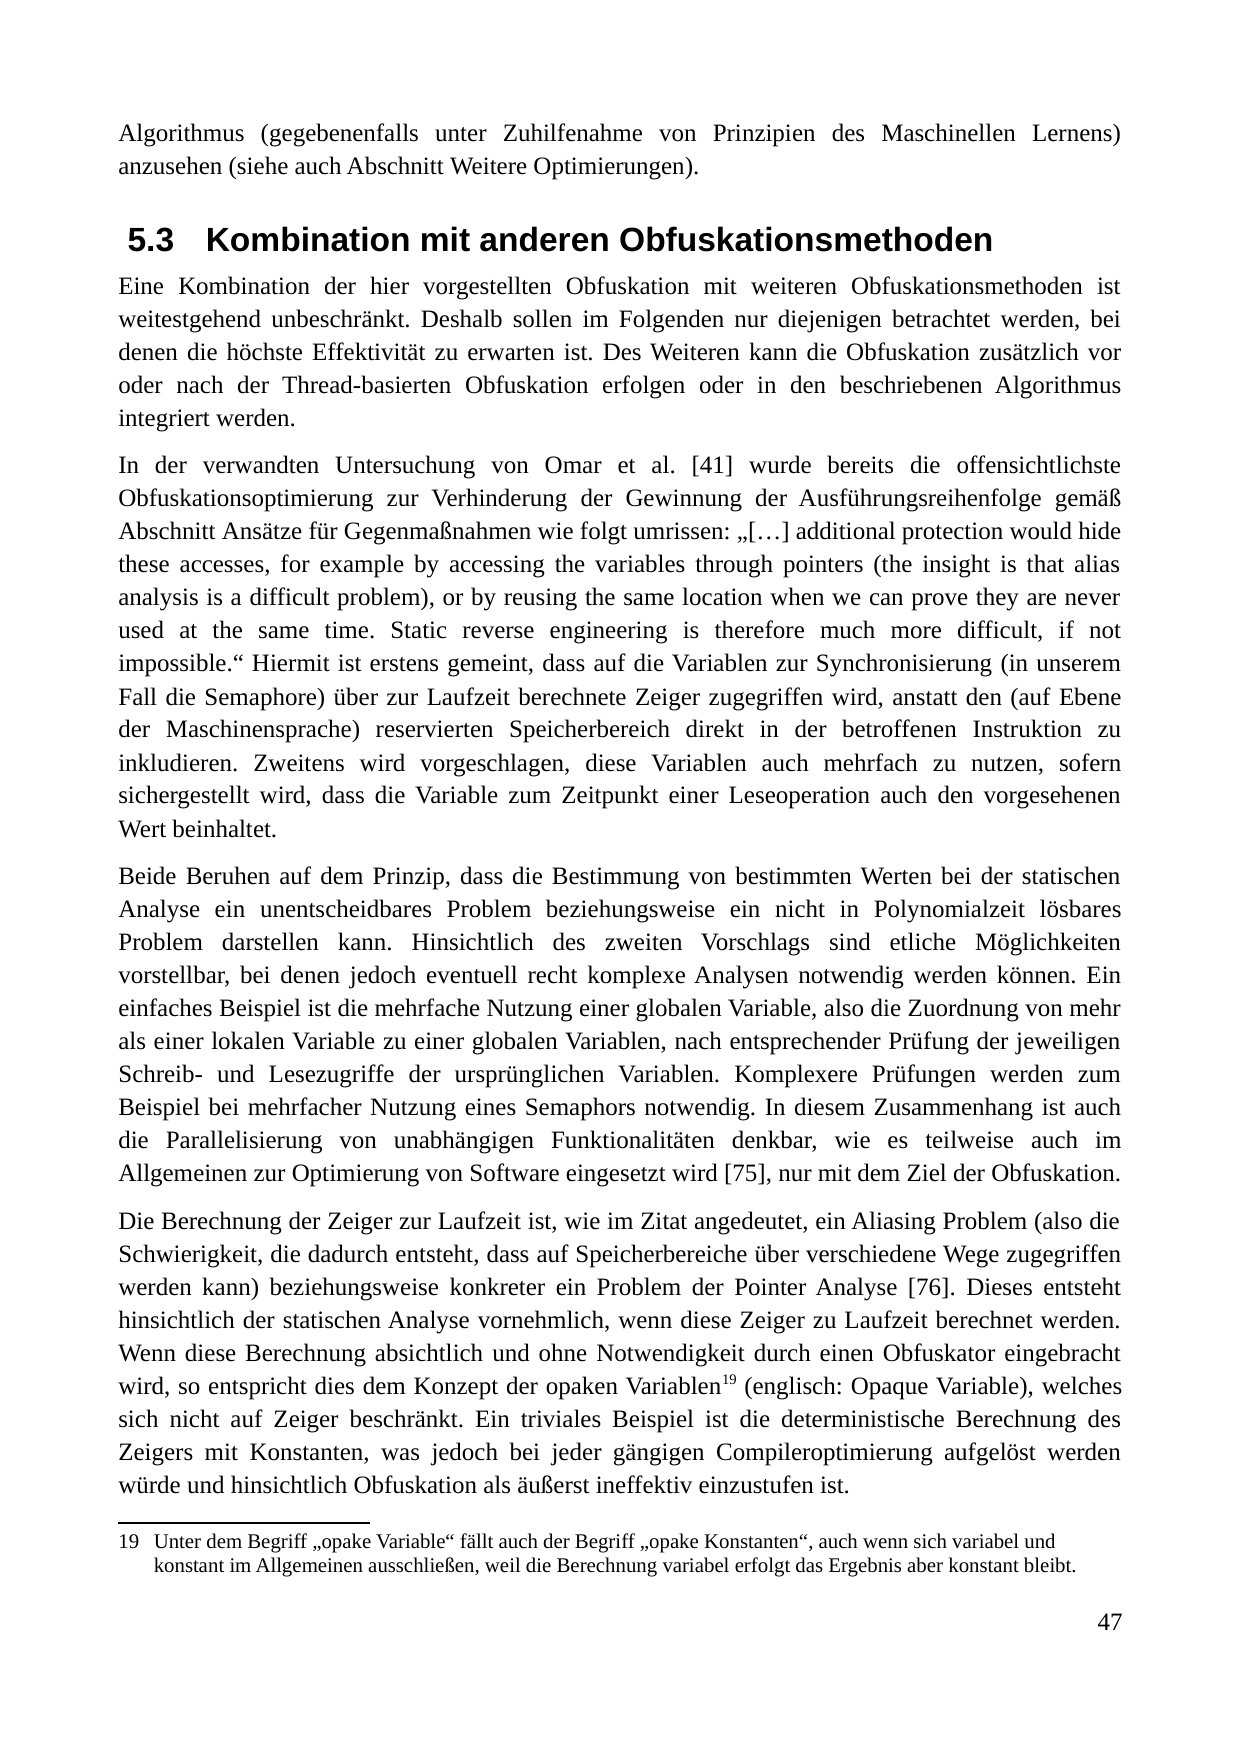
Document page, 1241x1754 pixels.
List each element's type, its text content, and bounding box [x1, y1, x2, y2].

text Beide Beruhen auf dem Prinzip, dass die Bestimmung von bestimmten Werten bei der statischen Analyse ein unentscheidbares Problem beziehungsweise ein nicht in Polynomialzeit lösbares Problem darstellen kann. Hinsichtlich des zweiten Vorschlags sind etliche Möglichkeiten vorstellbar, bei denen jedoch eventuell recht komplexe Analysen notwendig werden können. Ein einfaches Beispiel ist die mehrfache Nutzung einer globalen Variable, also die Zuordnung von mehr als einer lokalen Variable zu einer globalen Variablen, nach entsprechender Prüfung der jeweiligen Schreib- und Lesezugriffe der ursprünglichen Variablen. Komplexere Prüfungen werden zum Beispiel bei mehrfacher Nutzung eines Semaphors notwendig. In diesem Zusammenhang ist auch die Parallelisierung von unabhängigen Funktionalitäten denkbar, wie es teilweise auch im Allgemeinen zur Optimierung von Software eingesetzt wird [75], nur mit dem Ziel der Obfuskation. [118, 861, 1122, 1187]
subtitle Kombination mit anderen Obfuskationsmethoden [118, 219, 1122, 258]
text Eine Kombination der hier vorgestellten Obfuskation mit weiteren Obfuskationsmethoden ist weitestgehend unbeschränkt. Deshalb sollen im Folgenden nur diejenigen betrachtet werden, bei denen die höchste Effektivität zu erwarten ist. Des Weiteren kann die Obfuskation zusätzlich vor oder nach der Thread-basierten Obfuskation erfolgen oder in den beschriebenen Algorithmus integriert werden. [118, 271, 1122, 432]
text In der verwandten Untersuchung von Omar et al. [41] wurde bereits die offensichtlichste Obfuskationsoptimierung zur Verhinderung der Gewinnung der Ausführungsreihenfolge gemäß Abschnitt Ansätze für Gegenmaßnahmen wie folgt umrissen: „[…] additional protection would hide these accesses, for example by accessing the variables through pointers (the insight is that alias analysis is a difficult problem), or by reusing the same location when we can prove they are never used at the same time. Static reverse engineering is therefore much more difficult, if not impossible.“ Hiermit ist erstens gemeint, dass auf die Variablen zur Synchronisierung (in unserem Fall die Semaphore) über zur Laufzeit berechnete Zeiger zugegriffen wird, anstatt den (auf Ebene der Maschinensprache) reservierten Speicherbereich direkt in der betroffenen Instruktion zu inkludieren. Zweitens wird vorgeschlagen, diese Variablen auch mehrfach zu nutzen, sofern sichergestellt wird, dass die Variable zum Zeitpunkt einer Leseoperation auch den vorgesehenen Wert beinhaltet. [118, 450, 1122, 842]
text Algorithmus (gegebenenfalls unter Zuhilfenahme von Prinzipien des Maschinellen Lernens) anzusehen (siehe auch Abschnitt Weitere Optimierungen). [118, 118, 1122, 180]
text Unter dem Begriff „opake Variable“ fällt auch der Begriff „opake Konstanten“, auch wenn sich variabel und konstant im Allgemeinen ausschließen, weil die Berechnung variabel erfolgt das Ergebnis aber konstant bleibt. [118, 1529, 1122, 1577]
text Die Berechnung der Zeiger zur Laufzeit ist, wie im Zitat angedeutet, ein Aliasing Problem (also die Schwierigkeit, die dadurch entsteht, dass auf Speicherbereiche über verschiedene Wege zugegriffen werden kann) beziehungsweise konkreter ein Problem der Pointer Analyse [76]. Dieses entsteht hinsichtlich der statischen Analyse vornehmlich, wenn diese Zeiger zu Laufzeit berechnet werden. Wenn diese Berechnung absichtlich und ohne Notwendigkeit durch einen Obfuskator eingebracht wird, so entspricht dies dem Konzept der opaken Variablen (englisch: Opaque Variable), welches sich nicht auf Zeiger beschränkt. Ein triviales Beispiel ist die deterministische Berechnung des Zeigers mit Konstanten, was jedoch bei jeder gängigen Compileroptimierung aufgelöst werden würde und hinsichtlich Obfuskation als äußerst ineffektiv einzustufen ist. [118, 1206, 1122, 1499]
